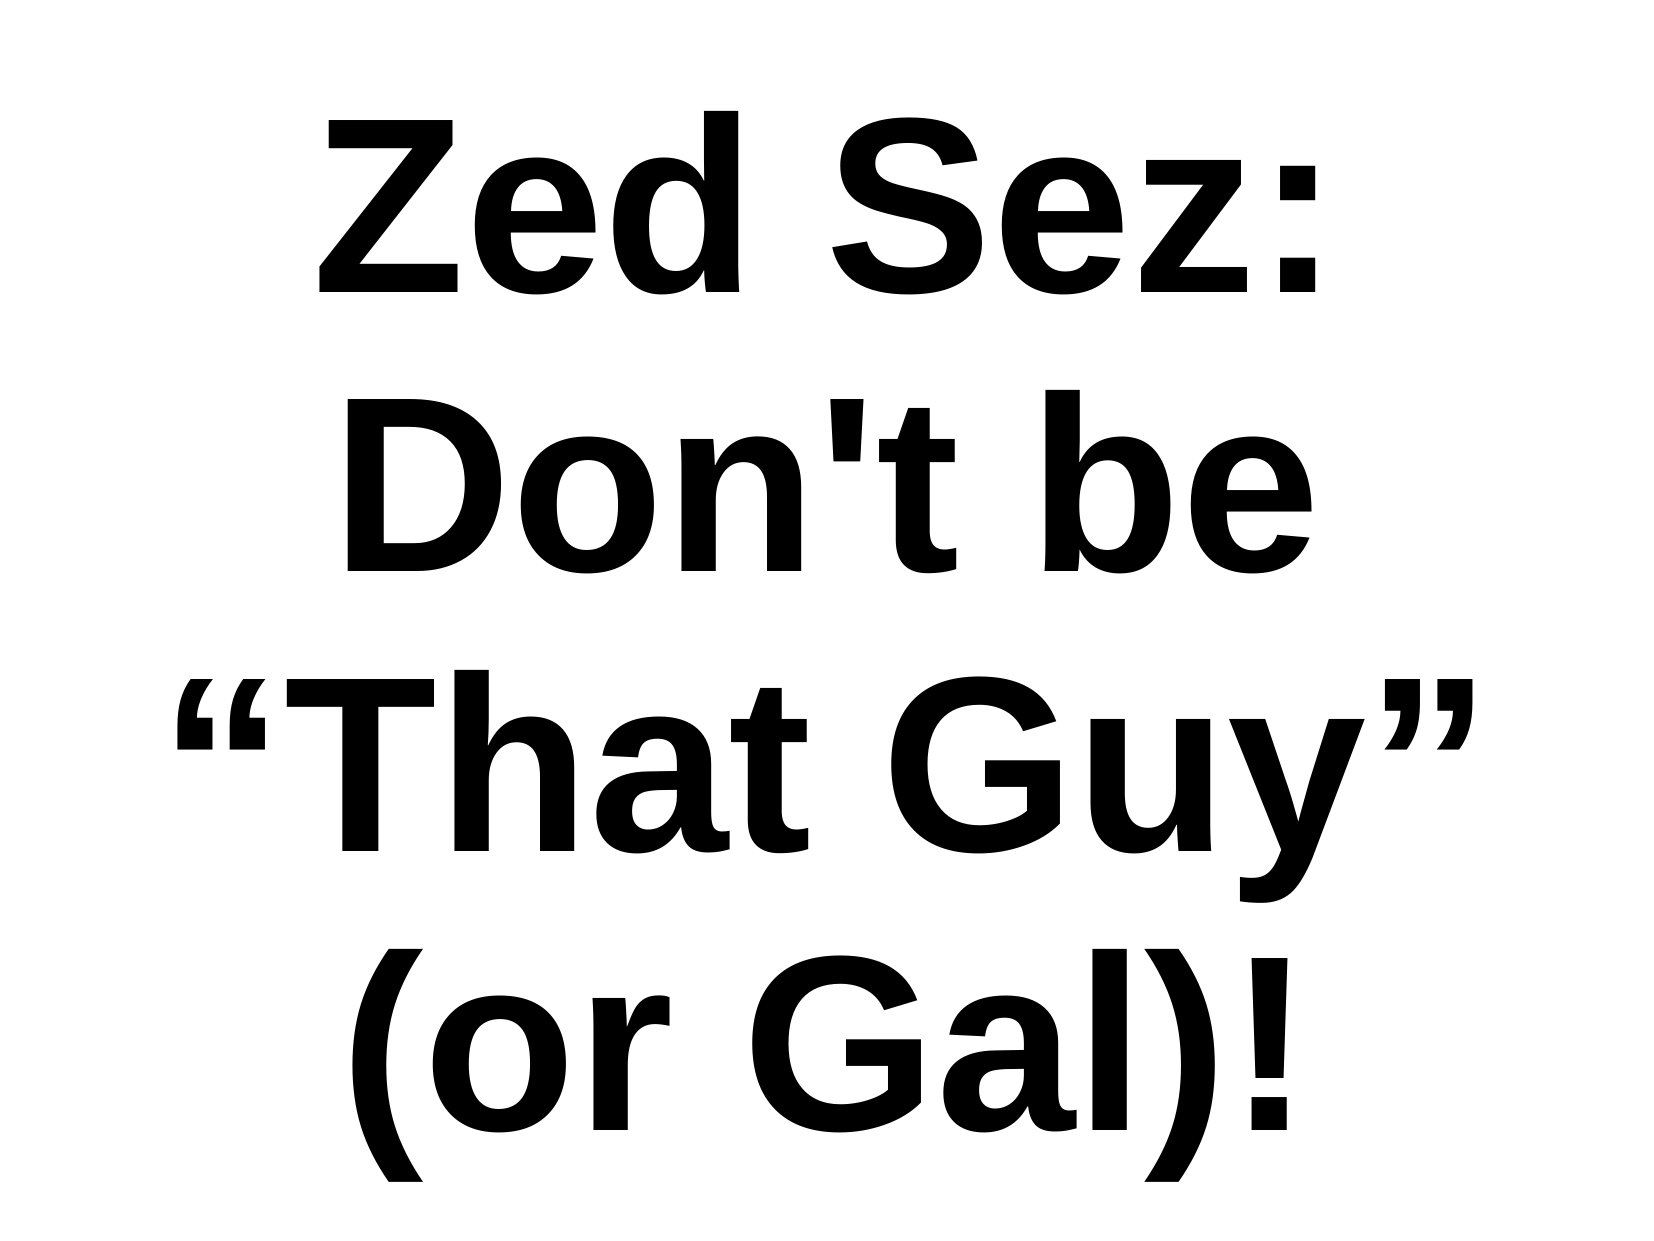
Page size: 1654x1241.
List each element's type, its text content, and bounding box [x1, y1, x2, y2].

title Zed Sez: Don't be “That Guy” (or Gal)! [82, 49, 1571, 1201]
